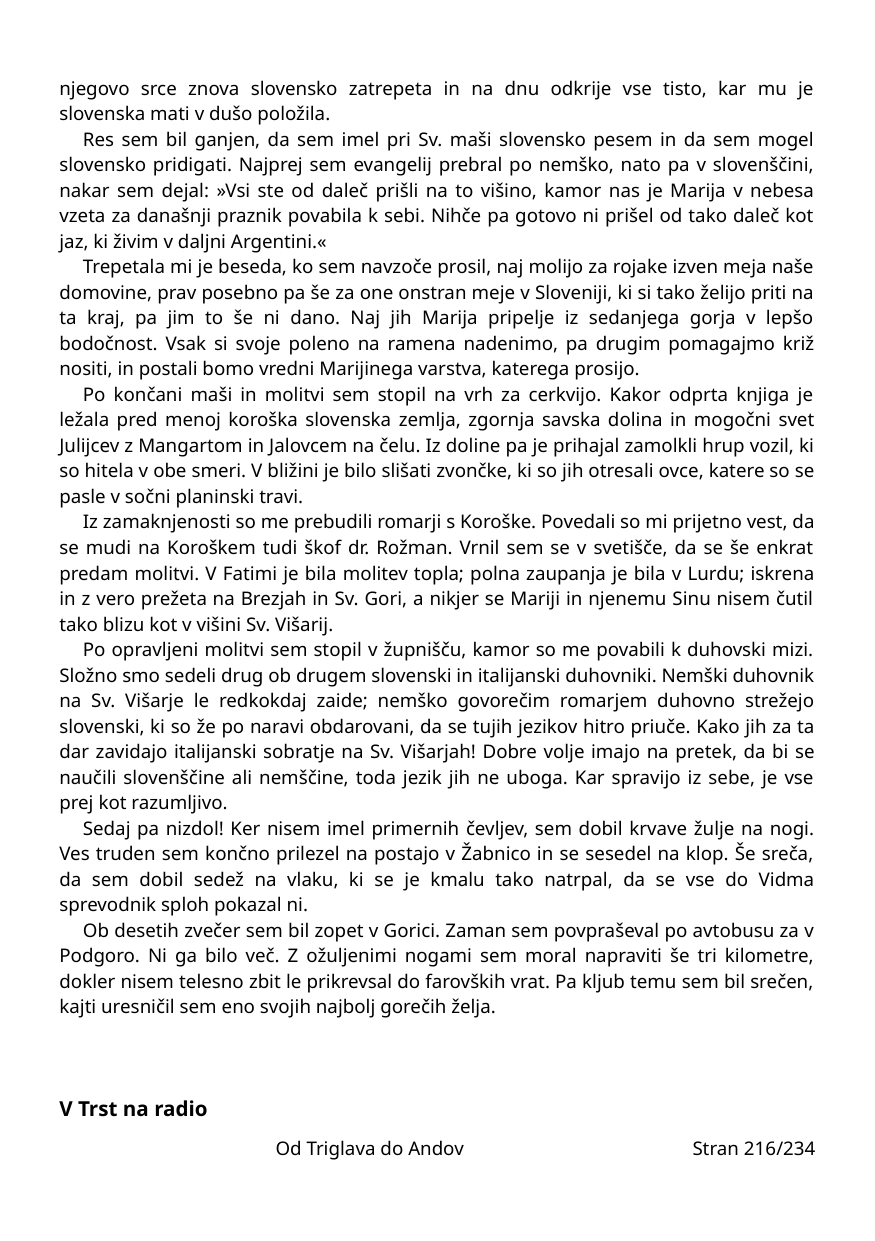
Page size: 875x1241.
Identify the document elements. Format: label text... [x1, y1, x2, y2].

text Res sem bil ganjen, da sem imel pri Sv. maši slovensko pesem in da sem mogel slovensko pridigati. Najprej sem evangelij prebral po nemško, nato pa v slovenščini, nakar sem dejal: »Vsi ste od daleč prišli na to višino, kamor nas je Marija v nebesa vzeta za današnji praznik povabila k sebi. Nihče pa gotovo ni prišel od tako daleč kot jaz, ki živim v daljni Argentini.« [59, 126, 815, 254]
text Trepetala mi je beseda, ko sem navzoče prosil, naj molijo za rojake izven meja naše domovine, prav posebno pa še za one onstran meje v Sloveniji, ki si tako želijo priti na ta kraj, pa jim to še ni dano. Naj jih Marija pripelje iz sedanjega gorja v lepšo bodočnost. Vsak si svoje poleno na ramena nadenimo, pa drugim pomagajmo križ nositi, in postali bomo vredni Marijinega varstva, katerega prosijo. [59, 254, 815, 381]
text njegovo srce znova slovensko zatrepeta in na dnu odkrije vse tisto, kar mu je slovenska mati v dušo položila. [59, 75, 815, 126]
subtitle V Trst na radio [59, 1070, 815, 1122]
text Ob desetih zvečer sem bil zopet v Gorici. Zaman sem povpraševal po avtobusu za v Podgoro. Ni ga bilo več. Z ožuljenimi nogami sem moral napraviti še tri kilometre, dokler nisem telesno zbit le prikrevsal do farovških vrat. Pa kljub temu sem bil srečen, kajti uresničil sem eno svojih najbolj gorečih želja. [59, 917, 815, 1019]
text Sedaj pa nizdol! Ker nisem imel primernih čevljev, sem dobil krvave žulje na nogi. Ves truden sem končno prilezel na postajo v Žabnico in se sesedel na klop. Še sreča, da sem dobil sedež na vlaku, ki se je kmalu tako natrpal, da se vse do Vidma sprevodnik sploh pokazal ni. [59, 815, 815, 917]
text Po končani maši in molitvi sem stopil na vrh za cerkvijo. Kakor odprta knjiga je ležala pred menoj koroška slovenska zemlja, zgornja savska dolina in mogočni svet Julijcev z Mangartom in Jalovcem na čelu. Iz doline pa je prihajal zamolkli hrup vozil, ki so hitela v obe smeri. V bližini je bilo slišati zvončke, ki so jih otresali ovce, katere so se pasle v sočni planinski travi. [59, 381, 815, 509]
text Iz zamaknjenosti so me prebudili romarji s Koroške. Povedali so mi prijetno vest, da se mudi na Koroškem tudi škof dr. Rožman. Vrnil sem se v svetišče, da se še enkrat predam molitvi. V Fatimi je bila molitev topla; polna zaupanja je bila v Lurdu; iskrena in z vero prežeta na Brezjah in Sv. Gori, a nikjer se Mariji in njenemu Sinu nisem čutil tako blizu kot v višini Sv. Višarij. [59, 509, 815, 636]
text Po opravljeni molitvi sem stopil v župnišču, kamor so me povabili k duhovski mizi. Složno smo sedeli drug ob drugem slovenski in italijanski duhovniki. Nemški duhovnik na Sv. Višarje le redkokdaj zaide; nemško govorečim romarjem duhovno strežejo slovenski, ki so že po naravi obdarovani, da se tujih jezikov hitro priuče. Kako jih za ta dar zavidajo italijanski sobratje na Sv. Višarjah! Dobre volje imajo na pretek, da bi se naučili slovenščine ali nemščine, toda jezik jih ne uboga. Kar spravijo iz sebe, je vse prej kot razumljivo. [59, 636, 815, 815]
